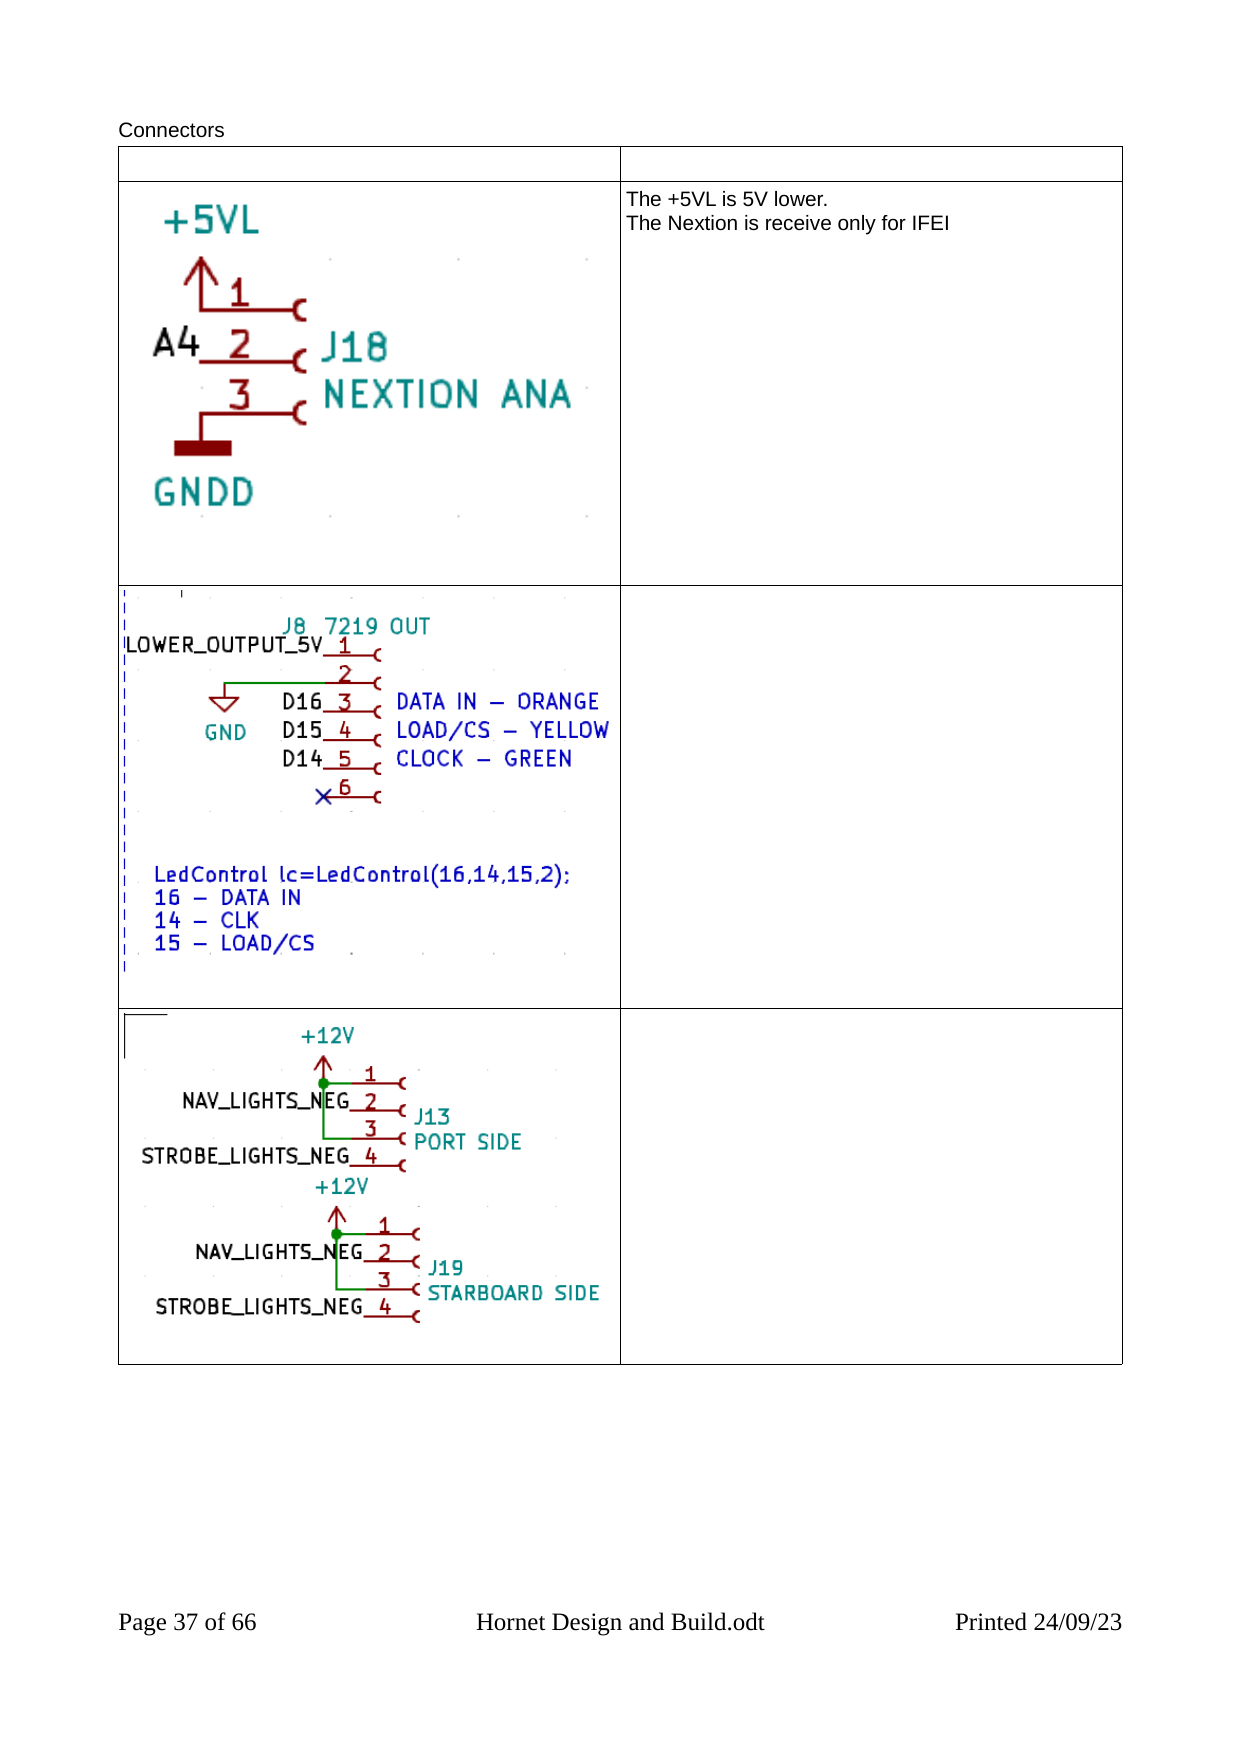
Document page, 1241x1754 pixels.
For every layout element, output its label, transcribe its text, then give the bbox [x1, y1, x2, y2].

table_cell [621, 1009, 1122, 1364]
text Connectors [118, 118, 1122, 142]
table_cell The +5VL is 5V lower. The Nextion is receive only for IFEI [621, 182, 1122, 585]
table_cell [119, 1009, 620, 1364]
table_cell [119, 586, 620, 1008]
picture [123, 187, 615, 556]
picture [123, 590, 615, 978]
picture [123, 1013, 615, 1335]
table_header [119, 147, 620, 181]
table_cell [621, 586, 1122, 1008]
table_header [621, 147, 1122, 181]
table_cell [119, 182, 620, 585]
